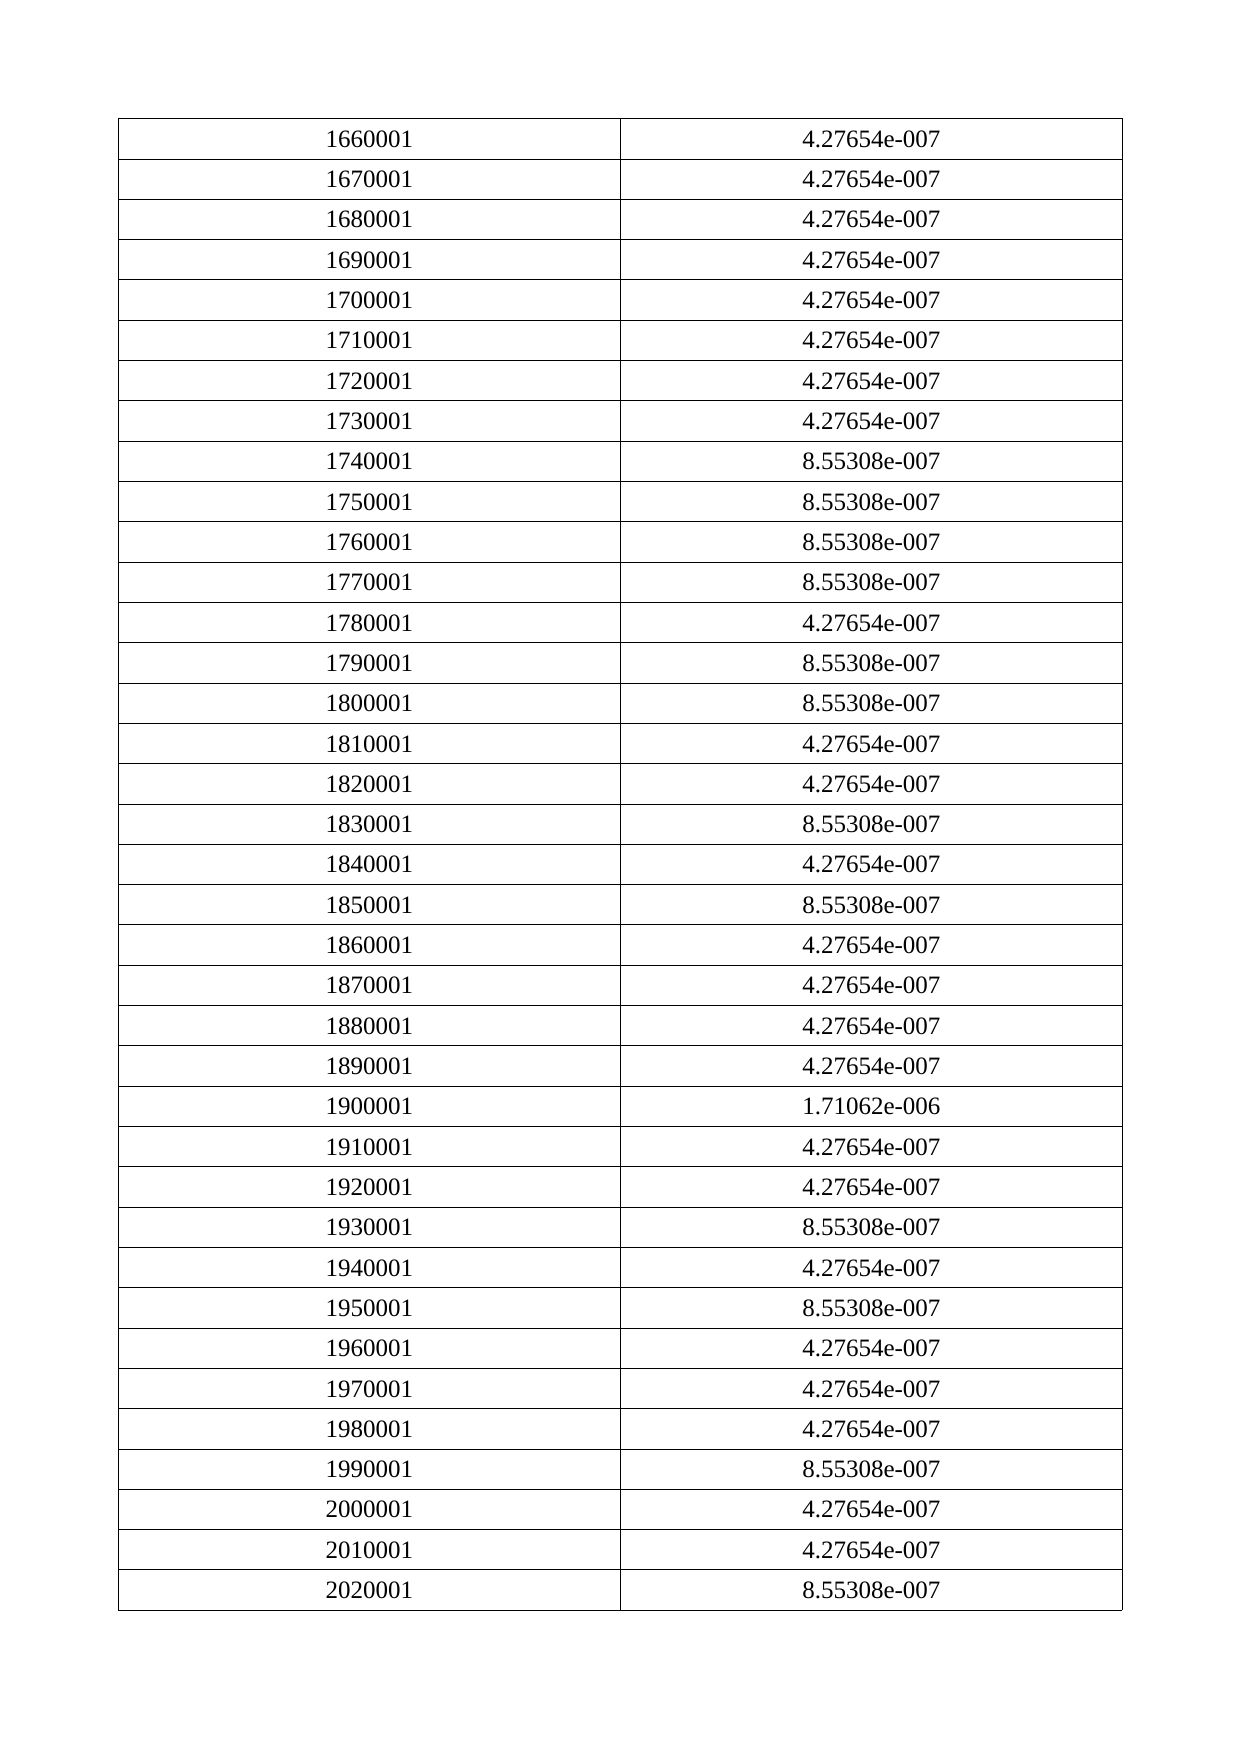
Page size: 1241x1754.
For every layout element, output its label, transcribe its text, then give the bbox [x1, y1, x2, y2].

table_cell 1660001 [119, 119, 620, 158]
table_cell 1670001 [119, 160, 620, 199]
table_cell 8.55308e-007 [621, 885, 1122, 924]
table_cell 8.55308e-007 [621, 1288, 1122, 1327]
table_cell 4.27654e-007 [621, 119, 1122, 158]
table_cell 1960001 [119, 1329, 620, 1368]
table_cell 1850001 [119, 885, 620, 924]
table_cell 4.27654e-007 [621, 845, 1122, 884]
table_cell 1730001 [119, 401, 620, 441]
table_cell 4.27654e-007 [621, 361, 1122, 400]
table_cell 4.27654e-007 [621, 1248, 1122, 1287]
table_cell 2000001 [119, 1490, 620, 1529]
table_cell 4.27654e-007 [621, 603, 1122, 642]
table_cell 4.27654e-007 [621, 1006, 1122, 1045]
table_cell 4.27654e-007 [621, 1369, 1122, 1408]
table_cell 1720001 [119, 361, 620, 400]
table_cell 1820001 [119, 764, 620, 803]
table_cell 1770001 [119, 563, 620, 602]
table_cell 1930001 [119, 1208, 620, 1247]
table_cell 1830001 [119, 805, 620, 844]
table_cell 2020001 [119, 1570, 620, 1610]
table_cell 8.55308e-007 [621, 482, 1122, 521]
table_cell 1760001 [119, 522, 620, 562]
table_cell 4.27654e-007 [621, 240, 1122, 279]
table_cell 1680001 [119, 200, 620, 239]
table_cell 1790001 [119, 643, 620, 682]
table_cell 4.27654e-007 [621, 401, 1122, 441]
table_cell 4.27654e-007 [621, 1329, 1122, 1368]
table_cell 1950001 [119, 1288, 620, 1327]
table_cell 4.27654e-007 [621, 160, 1122, 199]
table_cell 4.27654e-007 [621, 1046, 1122, 1086]
table_cell 4.27654e-007 [621, 1409, 1122, 1448]
table_cell 8.55308e-007 [621, 684, 1122, 723]
table_cell 1920001 [119, 1167, 620, 1207]
table_cell 4.27654e-007 [621, 724, 1122, 763]
table_cell 1810001 [119, 724, 620, 763]
table_cell 1970001 [119, 1369, 620, 1408]
table_cell 4.27654e-007 [621, 280, 1122, 320]
table_cell 8.55308e-007 [621, 805, 1122, 844]
table_cell 1700001 [119, 280, 620, 320]
table_cell 1900001 [119, 1087, 620, 1126]
table_cell 1890001 [119, 1046, 620, 1086]
table_cell 1940001 [119, 1248, 620, 1287]
table_cell 4.27654e-007 [621, 764, 1122, 803]
table_cell 1910001 [119, 1127, 620, 1166]
table_cell 1710001 [119, 321, 620, 360]
table_cell 1860001 [119, 925, 620, 965]
table_cell 8.55308e-007 [621, 522, 1122, 562]
table_cell 8.55308e-007 [621, 643, 1122, 682]
table_cell 4.27654e-007 [621, 1490, 1122, 1529]
table_cell 2010001 [119, 1530, 620, 1569]
table_cell 8.55308e-007 [621, 1570, 1122, 1610]
table_cell 1980001 [119, 1409, 620, 1448]
table_cell 1740001 [119, 442, 620, 481]
table_cell 8.55308e-007 [621, 442, 1122, 481]
table_cell 4.27654e-007 [621, 200, 1122, 239]
table_cell 4.27654e-007 [621, 1167, 1122, 1207]
table_cell 1750001 [119, 482, 620, 521]
table_cell 4.27654e-007 [621, 1127, 1122, 1166]
table_cell 8.55308e-007 [621, 563, 1122, 602]
table_cell 1840001 [119, 845, 620, 884]
table_cell 4.27654e-007 [621, 1530, 1122, 1569]
table_cell 1800001 [119, 684, 620, 723]
table_cell 1990001 [119, 1450, 620, 1489]
table_cell 4.27654e-007 [621, 925, 1122, 965]
table_cell 1880001 [119, 1006, 620, 1045]
table_cell 1780001 [119, 603, 620, 642]
table_cell 4.27654e-007 [621, 966, 1122, 1005]
table_cell 4.27654e-007 [621, 321, 1122, 360]
table_cell 1870001 [119, 966, 620, 1005]
table_cell 8.55308e-007 [621, 1450, 1122, 1489]
table_cell 1690001 [119, 240, 620, 279]
table_cell 8.55308e-007 [621, 1208, 1122, 1247]
table_cell 1.71062e-006 [621, 1087, 1122, 1126]
